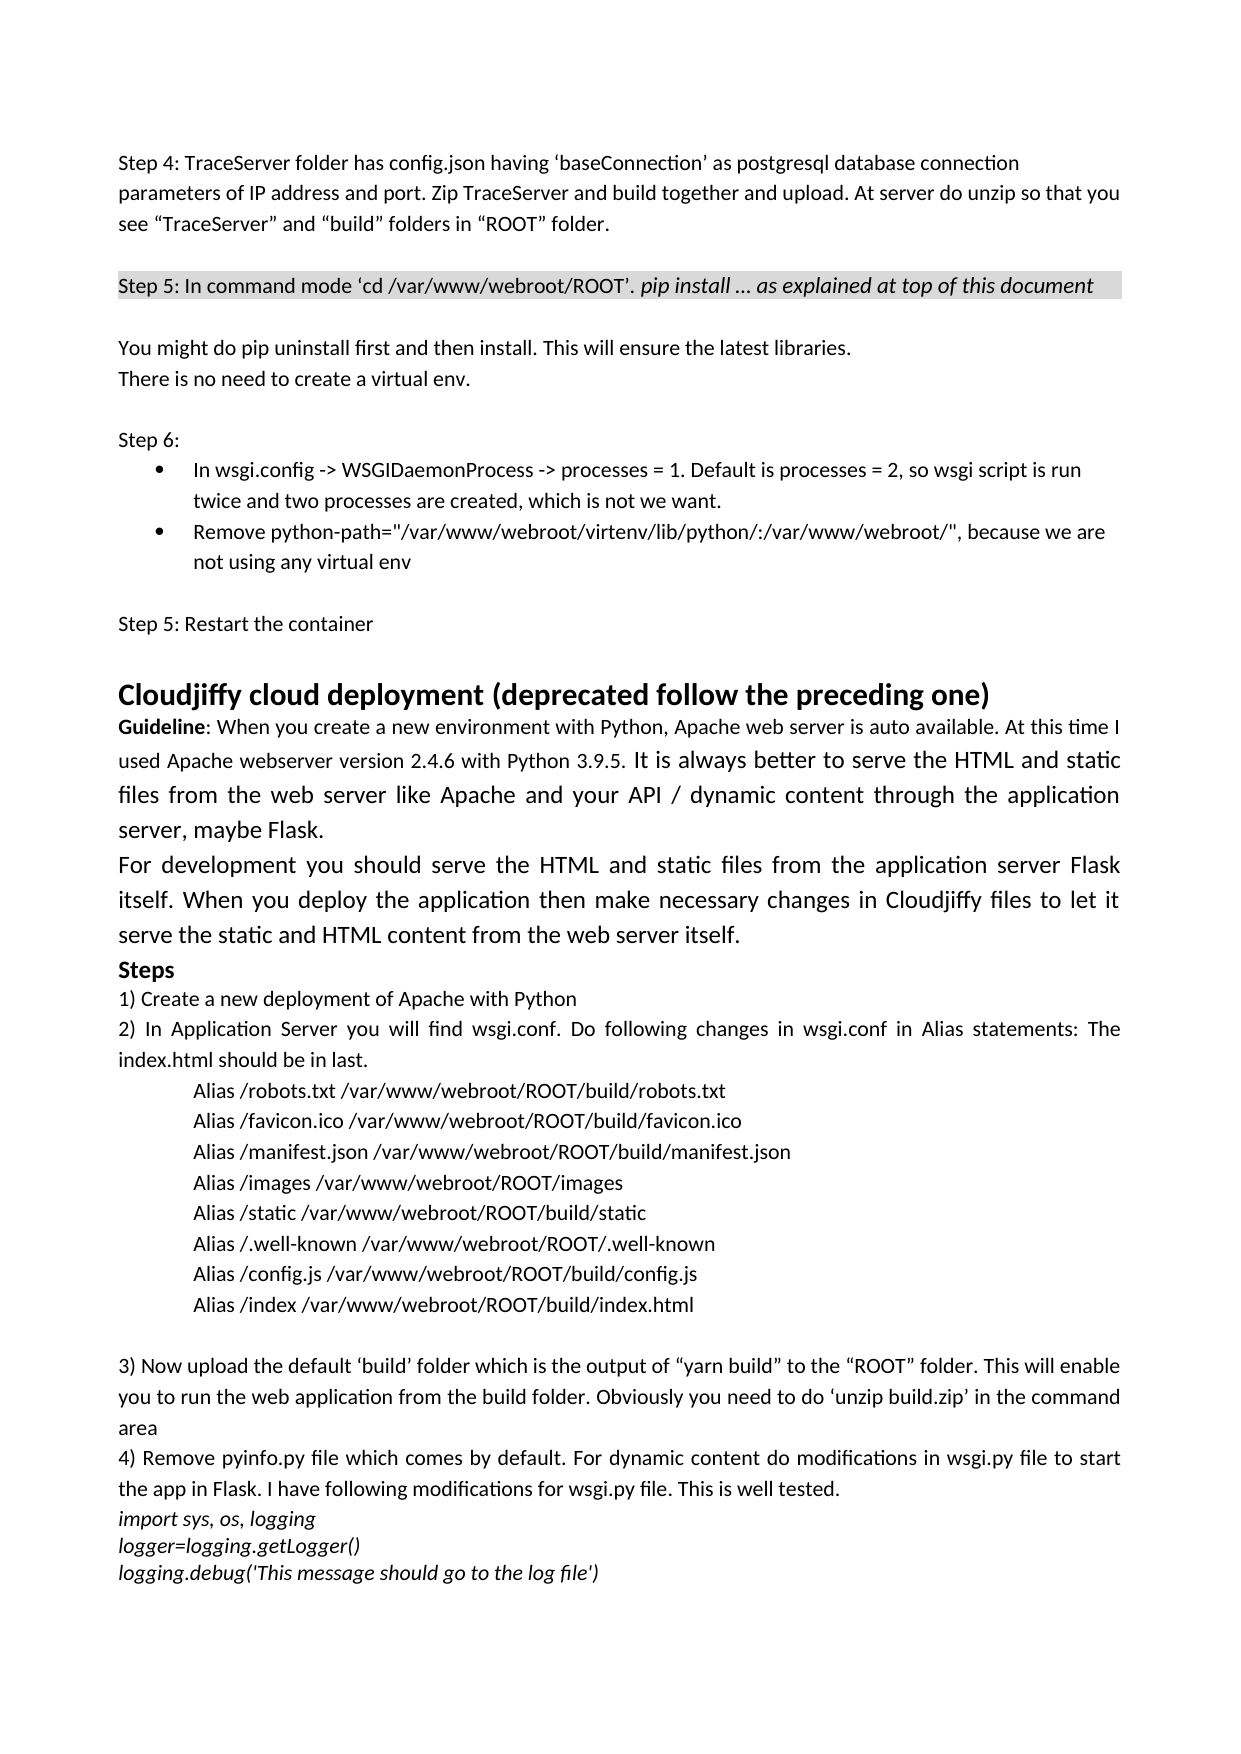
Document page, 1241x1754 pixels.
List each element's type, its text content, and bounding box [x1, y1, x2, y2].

text Alias /images /var/www/webroot/ROOT/images [118, 1169, 1122, 1195]
text Alias /index /var/www/webroot/ROOT/build/index.html [118, 1291, 1122, 1318]
list Remove python-path="/var/www/webroot/virtenv/lib/python/:/var/www/webroot/", because we are not using any virtual env [156, 518, 1122, 575]
text Alias /static /var/www/webroot/ROOT/build/static [118, 1199, 1122, 1226]
text Alias /favicon.ico /var/www/webroot/ROOT/build/favicon.ico [118, 1107, 1122, 1134]
text 3) Now upload the default ‘build’ folder which is the output of “yarn build” to the “ROOT” folder. This will enable you to run the web application from the build folder. Obviously you need to do ‘unzip build.zip’ in the command area [118, 1352, 1122, 1440]
subtitle Cloudjiffy cloud deployment (deprecated follow the preceding one) [118, 675, 1122, 713]
list In wsgi.config -> WSGIDaemonProcess -> processes = 1. Default is processes = 2, so wsgi script is run twice and two processes are created, which is not we want. [156, 457, 1122, 514]
text 4) Remove pyinfo.py file which comes by default. For dynamic content do modifications in wsgi.py file to start the app in Flask. I have following modifications for wsgi.py file. This is well tested. [118, 1444, 1122, 1502]
text logging.debug('This message should go to the log file') [118, 1559, 1122, 1586]
text Step 6: [118, 426, 1122, 453]
text import sys, os, logging [118, 1506, 1122, 1532]
text For development you should serve the HTML and static files from the application server Flask itself. When you deploy the application then make necessary changes in Cloudjiffy files to let it serve the static and HTML content from the web server itself. [118, 849, 1122, 950]
text Alias /config.js /var/www/webroot/ROOT/build/config.js [118, 1261, 1122, 1287]
text Alias /.well-known /var/www/webroot/ROOT/.well-known [118, 1230, 1122, 1257]
text Step 4: TraceServer folder has config.json having ‘baseConnection’ as postgresql database connection parameters of IP address and port. Zip TraceServer and build together and upload. At server do unzip so that you see “TraceServer” and “build” folders in “ROOT” folder. [118, 149, 1122, 237]
text Steps [118, 954, 1122, 985]
text There is no need to create a virtual env. [118, 365, 1122, 391]
text Step 5: In command mode ‘cd /var/www/webroot/ROOT’. pip install … as explained at top of this document [118, 271, 1122, 299]
text Step 5: Restart the container [118, 610, 1122, 636]
text logger=logging.getLogger() [118, 1532, 1122, 1559]
text You might do pip uninstall first and then install. This will ensure the latest libraries. [118, 334, 1122, 361]
text Alias /robots.txt /var/www/webroot/ROOT/build/robots.txt [118, 1077, 1122, 1103]
text Guideline: When you create a new environment with Python, Apache web server is auto available. At this time I used Apache webserver version 2.4.6 with Python 3.9.5. It is always better to serve the HTML and static files from the web server like Apache and your API / dynamic content through the application server, maybe Flask. [118, 713, 1122, 845]
text 2) In Application Server you will find wsgi.conf. Do following changes in wsgi.conf in Alias statements: The index.html should be in last. [118, 1016, 1122, 1073]
text Alias /manifest.json /var/www/webroot/ROOT/build/manifest.json [118, 1138, 1122, 1165]
text 1) Create a new deployment of Apache with Python [118, 985, 1122, 1012]
